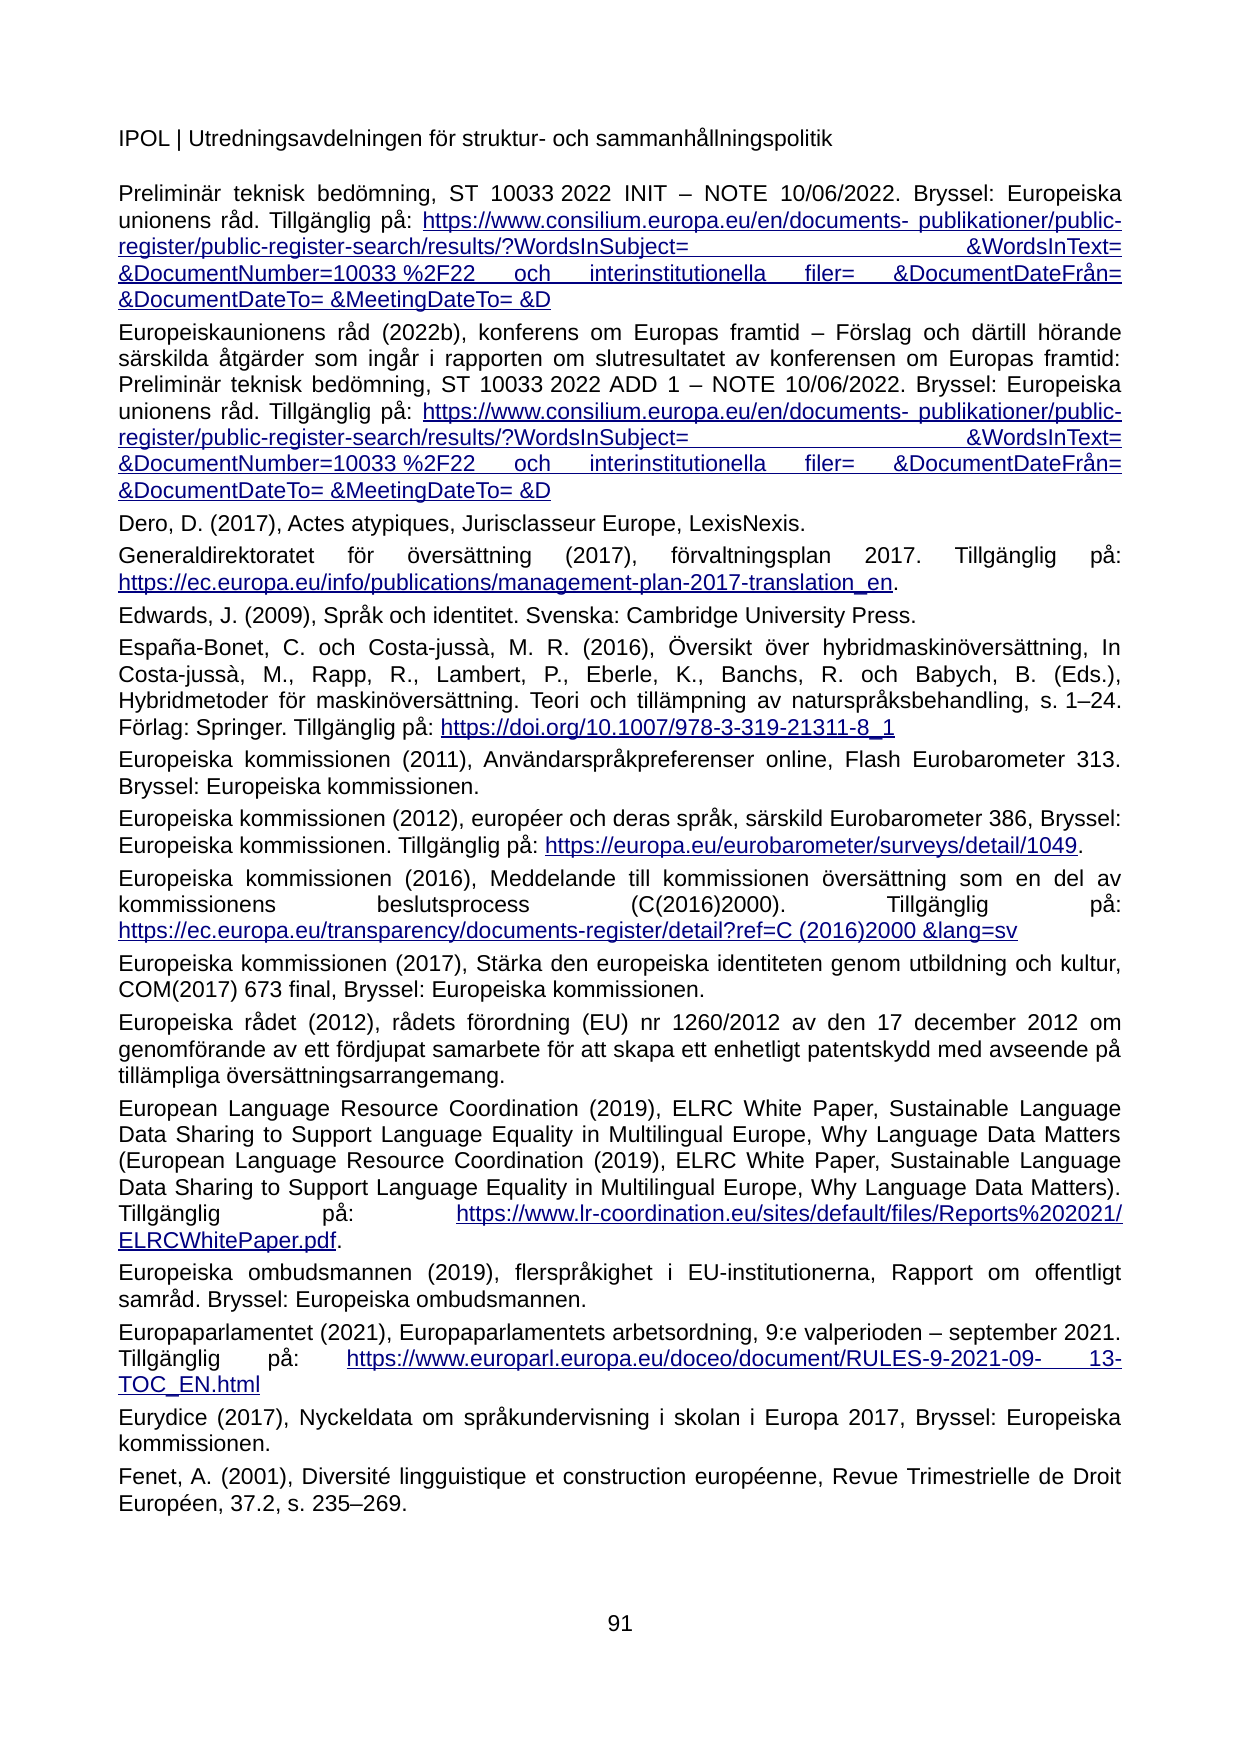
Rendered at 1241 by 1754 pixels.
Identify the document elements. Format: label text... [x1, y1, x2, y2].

text European Language Resource Coordination (2019), ELRC White Paper, Sustainable Language Data Sharing to Support Language Equality in Multilingual Europe, Why Language Data Matters (European Language Resource Coordination (2019), ELRC White Paper, Sustainable Language Data Sharing to Support Language Equality in Multilingual Europe, Why Language Data Matters). Tillgänglig på: https://www.lr-coordination.eu/sites/default/files/Reports%202021/ELRCWhitePaper.pdf. [118, 1095, 1122, 1253]
text Europeiska kommissionen (2012), européer och deras språk, särskild Eurobarometer 386, Bryssel: Europeiska kommissionen. Tillgänglig på: https://europa.eu/eurobarometer/surveys/detail/1049. [118, 805, 1122, 858]
text Europeiska kommissionen (2016), Meddelande till kommissionen översättning som en del av kommissionens beslutsprocess (C(2016)2000). Tillgänglig på: https://ec.europa.eu/transparency/documents-register/detail?ref=C (2016)2000 &lang=sv [118, 864, 1122, 944]
text Eurydice (2017), Nyckeldata om språkundervisning i skolan i Europa 2017, Bryssel: Europeiska kommissionen. [118, 1404, 1122, 1457]
text &DocumentNumber=10033 %2F22 och interinstitutionella filer= &DocumentDateFrån= [118, 257, 1122, 282]
text Europeiska kommissionen (2011), Användarspråkpreferenser online, Flash Eurobarometer 313. Bryssel: Europeiska kommissionen. [118, 746, 1122, 799]
text Fenet, A. (2001), Diversité lingguistique et construction européenne, Revue Trimestrielle de Droit Européen, 37.2, s. 235–269. [118, 1463, 1122, 1516]
text &DocumentDateTo= &MeetingDateTo= &D [118, 474, 1122, 503]
text Edwards, J. (2009), Språk och identitet. Svenska: Cambridge University Press. [118, 602, 1122, 628]
text Europeiska rådet (2012), rådets förordning (EU) nr 1260/2012 av den 17 december 2012 om genomförande av ett fördjupat samarbete för att skapa ett enhetligt patentskydd med avseende på tillämpliga översättningsarrangemang. [118, 1009, 1122, 1088]
text España-Bonet, C. och Costa-jussà, M. R. (2016), Översikt över hybridmaskinöversättning, In Costa-jussà, M., Rapp, R., Lambert, P., Eberle, K., Banchs, R. och Babych, B. (Eds.), Hybridmetoder för maskinöversättning. Teori och tillämpning av naturspråksbehandling, s. 1–24. Förlag: Springer. Tillgänglig på: https://doi.org/10.1007/978-3-319-21311-8_1 [118, 634, 1122, 740]
text Europeiska ombudsmannen (2019), flerspråkighet i EU-institutionerna, Rapport om offentligt samråd. Bryssel: Europeiska ombudsmannen. [118, 1259, 1122, 1312]
text Dero, D. (2017), Actes atypiques, Jurisclasseur Europe, LexisNexis. [118, 509, 1122, 536]
text Europeiska kommissionen (2017), Stärka den europeiska identiteten genom utbildning och kultur, COM(2017) 673 final, Bryssel: Europeiska kommissionen. [118, 950, 1122, 1003]
text Europaparlamentet (2021), Europaparlamentets arbetsordning, 9:e valperioden – september 2021. Tillgänglig på: https://www.europarl.europa.eu/doceo/document/RULES-9-2021-09- 13-TOC_EN.html [118, 1318, 1122, 1398]
text Europeiskaunionens råd (2022b), konferens om Europas framtid – Förslag och därtill hörande särskilda åtgärder som ingår i rapporten om slutresultatet av konferensen om Europas framtid: Preliminär teknisk bedömning, ST 10033 2022 ADD 1 – NOTE 10/06/2022. Bryssel: Europeiska unionens råd. Tillgänglig på: https://www.consilium.europa.eu/en/documents- publikationer/public-register/public-register-search/results/?WordsInSubject= &WordsInText= [118, 319, 1122, 447]
text Preliminär teknisk bedömning, ST 10033 2022 INIT – NOTE 10/06/2022. Bryssel: Europeiska unionens råd. Tillgänglig på: https://www.consilium.europa.eu/en/documents- publikationer/public-register/public-register-search/results/?WordsInSubject= &WordsInText= [118, 180, 1122, 256]
text &DocumentNumber=10033 %2F22 och interinstitutionella filer= &DocumentDateFrån= [118, 448, 1122, 473]
text Generaldirektoratet för översättning (2017), förvaltningsplan 2017. Tillgänglig på: https://ec.europa.eu/info/publications/management-plan-2017-translation_en. [118, 542, 1122, 595]
text &DocumentDateTo= &MeetingDateTo= &D [118, 284, 1122, 312]
